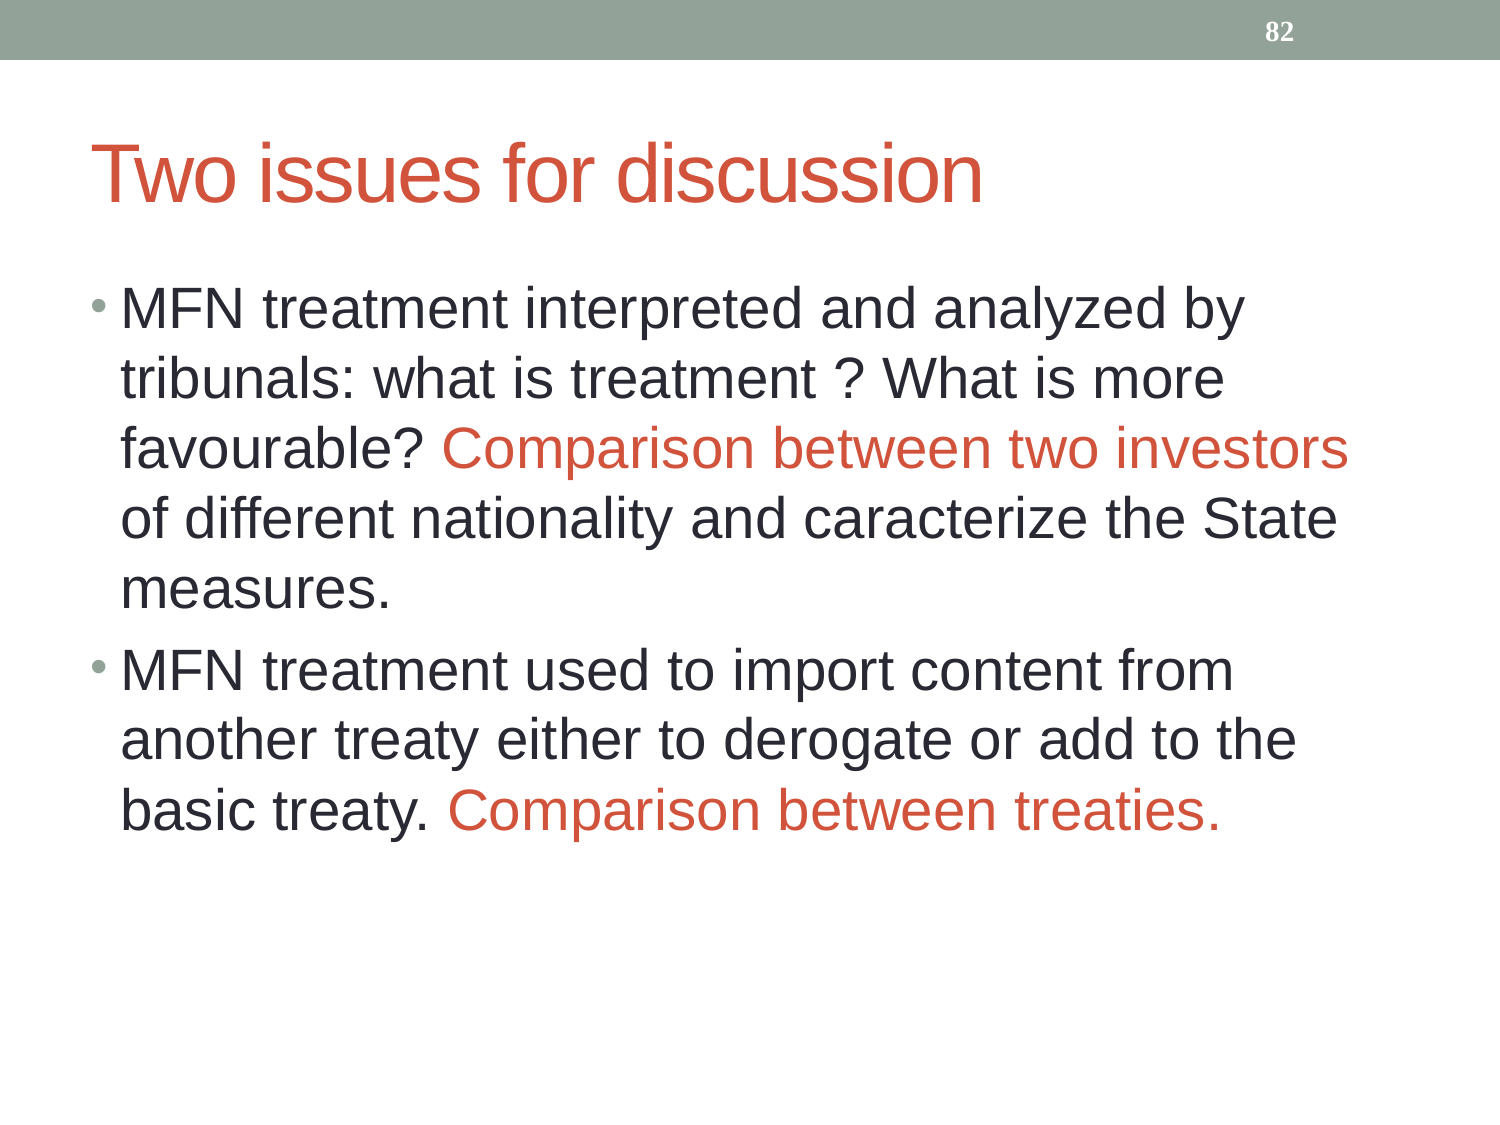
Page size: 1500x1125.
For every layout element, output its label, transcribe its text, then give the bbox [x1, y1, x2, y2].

slide_number [1250, 3, 1425, 57]
list MFN treatment interpreted and analyzed by tribunals: what is treatment ? What is more favourable? Comparison between two investors of different nationality and caracterize the State measures. MFN treatment used to import content from another treaty either to derogate or add to the basic treaty. Comparison between treaties. [75, 262, 1425, 1063]
title Two issues for discussion [75, 87, 1425, 250]
